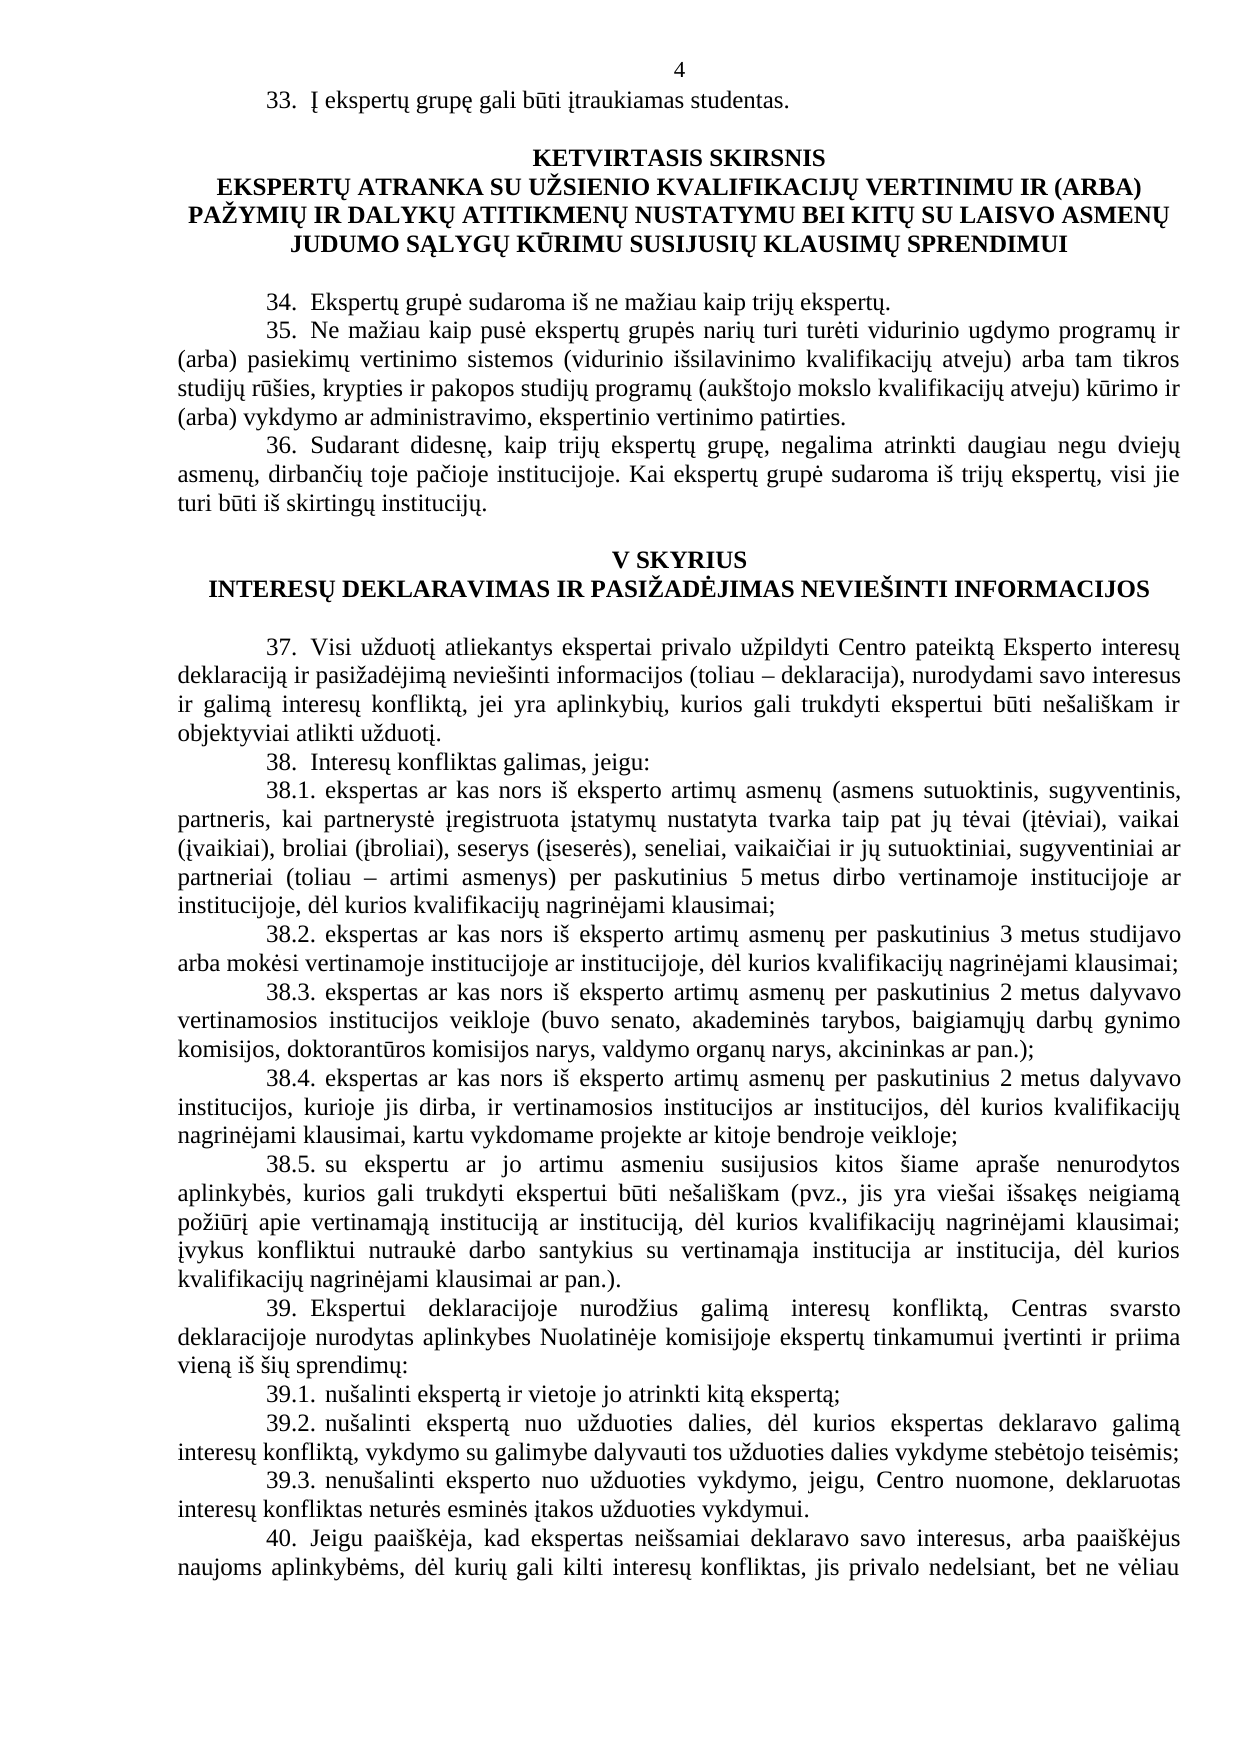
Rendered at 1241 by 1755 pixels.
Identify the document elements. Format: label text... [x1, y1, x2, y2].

text EKSPERTŲ ATRANKA SU UŽSIENIO KVALIFIKACIJŲ VERTINIMU IR (ARBA) PAŽYMIŲ IR DALYKŲ ATITIKMENŲ NUSTATYMU BEI KITŲ SU LAISVO ASMENŲ JUDUMO SĄLYGŲ KŪRIMU SUSIJUSIŲ KLAUSIMŲ SPRENDIMUI [177, 172, 1181, 258]
text 38. Interesų konfliktas galimas, jeigu: [177, 747, 1181, 776]
text 39.2. nušalinti ekspertą nuo užduoties dalies, dėl kurios ekspertas deklaravo galimą interesų konfliktą, vykdymo su galimybe dalyvauti tos užduoties dalies vykdyme stebėtojo teisėmis; [177, 1408, 1181, 1466]
text 38.1. ekspertas ar kas nors iš eksperto artimų asmenų (asmens sutuoktinis, sugyventinis, partneris, kai partnerystė įregistruota įstatymų nustatyta tvarka taip pat jų tėvai (įtėviai), vaikai (įvaikiai), broliai (įbroliai), seserys (įseserės), seneliai, vaikaičiai ir jų sutuoktiniai, sugyventiniai ar partneriai (toliau – artimi asmenys) per paskutinius 5 metus dirbo vertinamoje institucijoje ar institucijoje, dėl kurios kvalifikacijų nagrinėjami klausimai; [177, 776, 1181, 919]
text 38.2. ekspertas ar kas nors iš eksperto artimų asmenų per paskutinius 3 metus studijavo arba mokėsi vertinamoje institucijoje ar institucijoje, dėl kurios kvalifikacijų nagrinėjami klausimai; [177, 919, 1181, 977]
text 39. Ekspertui deklaracijoje nurodžius galimą interesų konfliktą, Centras svarsto deklaracijoje nurodytas aplinkybes Nuolatinėje komisijoje ekspertų tinkamumui įvertinti ir priima vieną iš šių sprendimų: [177, 1293, 1181, 1379]
text 38.5. su ekspertu ar jo artimu asmeniu susijusios kitos šiame apraše nenurodytos aplinkybės, kurios gali trukdyti ekspertui būti nešališkam (pvz., jis yra viešai išsakęs neigiamą požiūrį apie vertinamąją instituciją ar instituciją, dėl kurios kvalifikacijų nagrinėjami klausimai; įvykus konfliktui nutraukė darbo santykius su vertinamąja institucija ar institucija, dėl kurios kvalifikacijų nagrinėjami klausimai ar pan.). [177, 1149, 1181, 1293]
text INTERESŲ DEKLARAVIMAS IR PASIŽADĖJIMAS NEVIEŠINTI INFORMACIJOS [177, 574, 1181, 603]
text 33. Į ekspertų grupę gali būti įtraukiamas studentas. [177, 86, 1181, 114]
text 39.1. nušalinti ekspertą ir vietoje jo atrinkti kitą ekspertą; [177, 1379, 1181, 1408]
text 35. Ne mažiau kaip pusė ekspertų grupės narių turi turėti vidurinio ugdymo programų ir (arba) pasiekimų vertinimo sistemos (vidurinio išsilavinimo kvalifikacijų atveju) arba tam tikros studijų rūšies, krypties ir pakopos studijų programų (aukštojo mokslo kvalifikacijų atveju) kūrimo ir (arba) vykdymo ar administravimo, ekspertinio vertinimo patirties. [177, 316, 1181, 431]
text KETVIRTASIS SKIRSNIS [177, 143, 1181, 172]
text 40. Jeigu paaiškėja, kad ekspertas neišsamiai deklaravo savo interesus, arba paaiškėjus naujoms aplinkybėms, dėl kurių gali kilti interesų konfliktas, jis privalo nedelsiant, bet ne vėliau [177, 1523, 1181, 1581]
text 39.3. nenušalinti eksperto nuo užduoties vykdymo, jeigu, Centro nuomone, deklaruotas interesų konfliktas neturės esminės įtakos užduoties vykdymui. [177, 1466, 1181, 1523]
text 34. Ekspertų grupė sudaroma iš ne mažiau kaip trijų ekspertų. [177, 287, 1181, 316]
text V SKYRIUS [177, 546, 1181, 574]
text 38.4. ekspertas ar kas nors iš eksperto artimų asmenų per paskutinius 2 metus dalyvavo institucijos, kurioje jis dirba, ir vertinamosios institucijos ar institucijos, dėl kurios kvalifikacijų nagrinėjami klausimai, kartu vykdomame projekte ar kitoje bendroje veikloje; [177, 1063, 1181, 1149]
text 38.3. ekspertas ar kas nors iš eksperto artimų asmenų per paskutinius 2 metus dalyvavo vertinamosios institucijos veikloje (buvo senato, akademinės tarybos, baigiamųjų darbų gynimo komisijos, doktorantūros komisijos narys, valdymo organų narys, akcininkas ar pan.); [177, 977, 1181, 1063]
text 37. Visi užduotį atliekantys ekspertai privalo užpildyti Centro pateiktą Eksperto interesų deklaraciją ir pasižadėjimą neviešinti informacijos (toliau – deklaracija), nurodydami savo interesus ir galimą interesų konfliktą, jei yra aplinkybių, kurios gali trukdyti ekspertui būti nešališkam ir objektyviai atlikti užduotį. [177, 632, 1181, 747]
text 36. Sudarant didesnę, kaip trijų ekspertų grupę, negalima atrinkti daugiau negu dviejų asmenų, dirbančių toje pačioje institucijoje. Kai ekspertų grupė sudaroma iš trijų ekspertų, visi jie turi būti iš skirtingų institucijų. [177, 431, 1181, 517]
